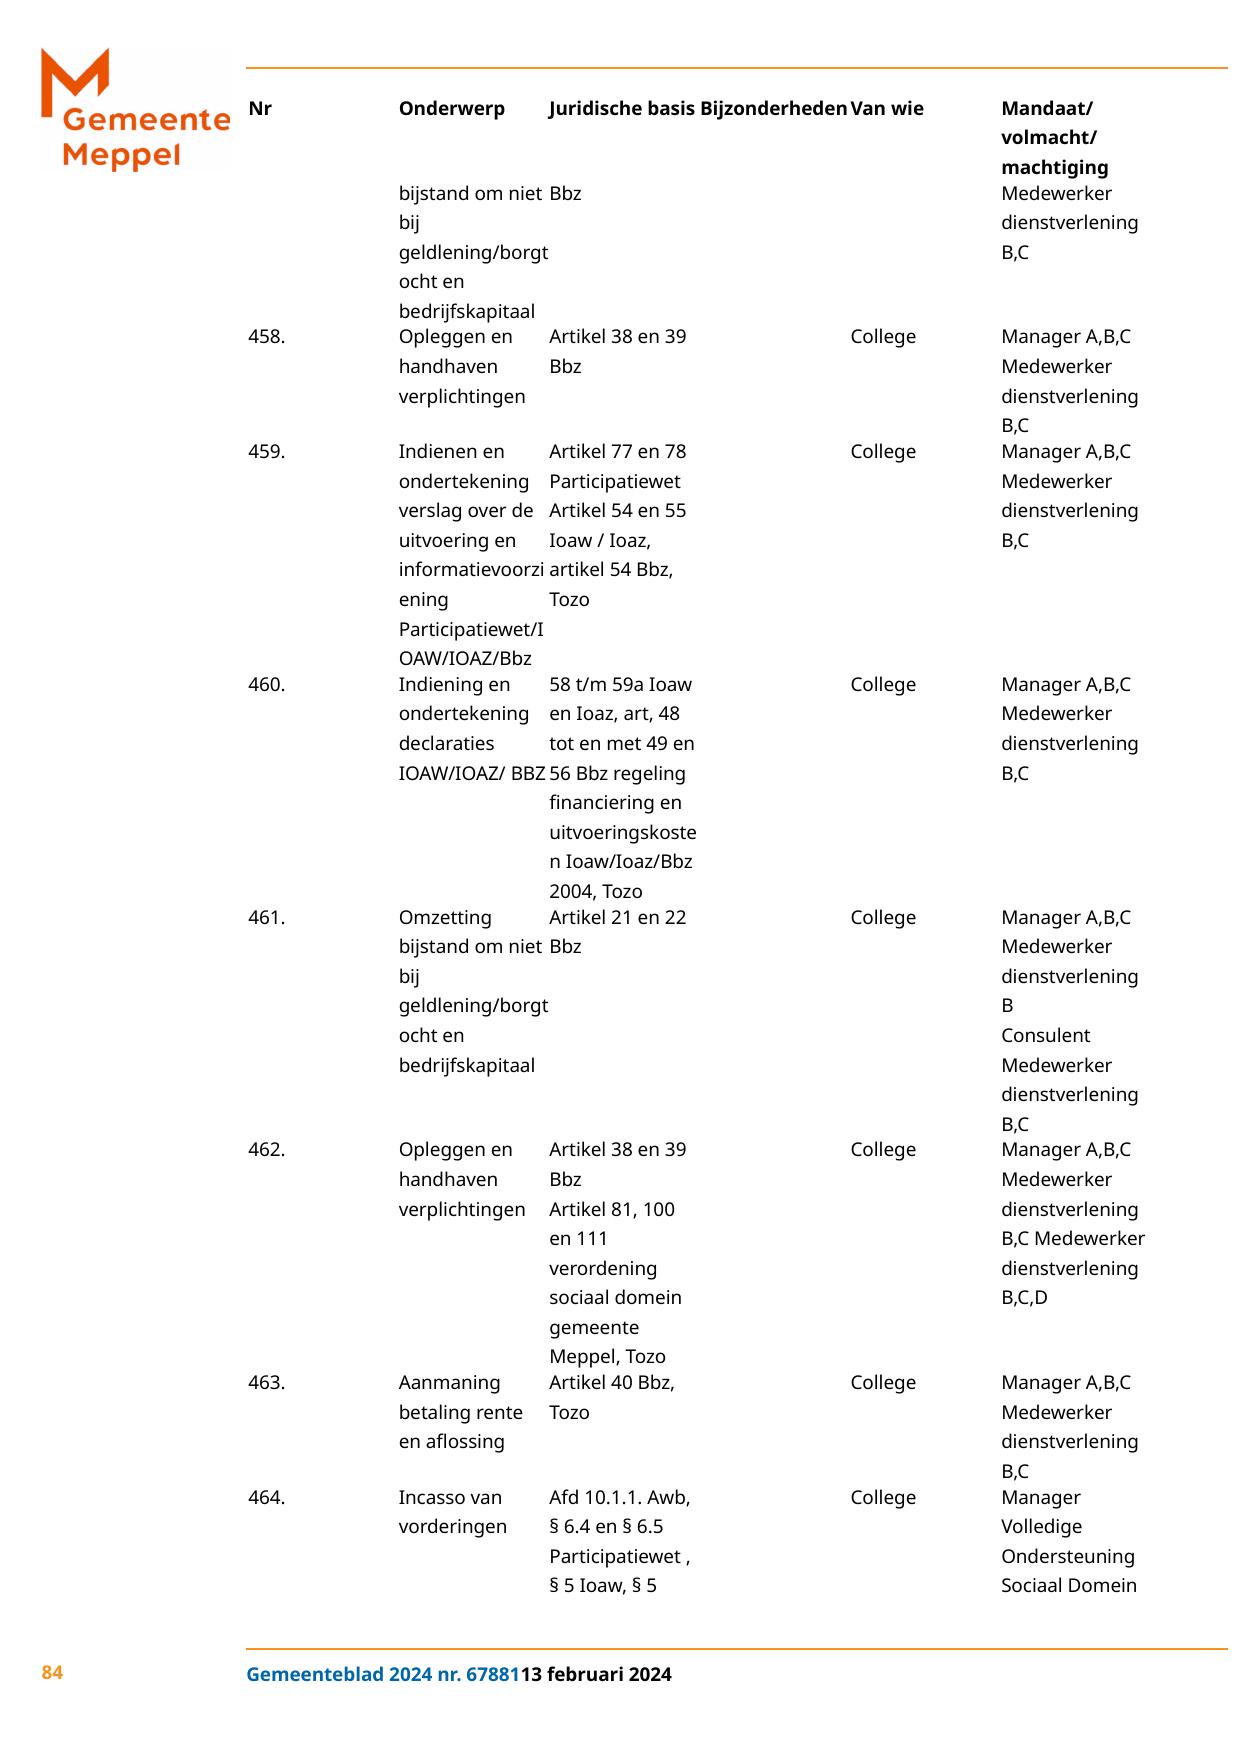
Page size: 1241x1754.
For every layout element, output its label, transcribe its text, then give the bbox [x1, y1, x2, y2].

table_cell Indienen en ondertekening verslag over de uitvoering en informatievoorziening Participatiewet/IOAW/IOAZ/Bbz [399, 438, 549, 671]
table_header Bijzonderheden [700, 95, 850, 180]
table_cell Omzetting bijstand om niet bij geldlening/borgtocht en bedrijfskapitaal [399, 904, 549, 1137]
table_header Onderwerp [399, 95, 549, 180]
table_cell Artikel 40 Bbz, Tozo [549, 1370, 700, 1484]
table_cell Manager A,B,C Medewerker dienstverlening B,C [1001, 438, 1152, 671]
table_cell [700, 438, 850, 671]
table_cell Medewerker dienstverlening B,C [1001, 180, 1152, 324]
table_cell College [850, 324, 1001, 438]
table_header Nr [248, 95, 398, 180]
table_cell [700, 1137, 850, 1369]
table_cell Manager A,B,C Medewerker dienstverlening B,C [1001, 1370, 1152, 1484]
table_cell [248, 180, 398, 324]
table_cell bijstand om niet bij geldlening/borgtocht en bedrijfskapitaal [399, 180, 549, 324]
table_cell Bbz [549, 180, 700, 324]
table_cell [248, 1484, 398, 1598]
table_cell Manager A,B,C Medewerker dienstverlening B,C [1001, 324, 1152, 438]
table_cell College [850, 904, 1001, 1137]
table_cell Artikel 38 en 39 Bbz [549, 324, 700, 438]
table_cell College [850, 438, 1001, 671]
picture [41, 47, 231, 172]
table_cell Manager A,B,C Medewerker dienstverlening B,C [1001, 671, 1152, 904]
table_cell Afd 10.1.1. Awb, § 6.4 en § 6.5 Participatiewet , § 5 Ioaw, § 5 [549, 1484, 700, 1598]
table_cell College [850, 671, 1001, 904]
table_cell [700, 904, 850, 1137]
table_cell [700, 1370, 850, 1484]
table_cell [248, 1137, 398, 1369]
table_cell [248, 324, 398, 438]
table_cell College [850, 1484, 1001, 1598]
table_cell Aanmaning betaling rente en aflossing [399, 1370, 549, 1484]
table_cell [700, 324, 850, 438]
table_cell Artikel 21 en 22 Bbz [549, 904, 700, 1137]
table_cell [248, 904, 398, 1137]
table_cell College [850, 1370, 1001, 1484]
table_cell Artikel 77 en 78 Participatiewet Artikel 54 en 55 Ioaw / Ioaz, artikel 54 Bbz, Tozo [549, 438, 700, 671]
table_cell College [850, 1137, 1001, 1369]
table_cell [700, 671, 850, 904]
table_cell Opleggen en handhaven verplichtingen [399, 1137, 549, 1369]
table_cell 58 t/m 59a Ioaw en Ioaz, art, 48 tot en met 49 en 56 Bbz regeling financiering en uitvoeringskosten Ioaw/Ioaz/Bbz 2004, Tozo [549, 671, 700, 904]
table_cell [850, 180, 1001, 324]
table_cell [248, 671, 398, 904]
table_cell Indiening en ondertekening declaraties IOAW/IOAZ/ BBZ [399, 671, 549, 904]
table_cell Artikel 38 en 39 Bbz Artikel 81, 100 en 111 verordening sociaal domein gemeente Meppel, Tozo [549, 1137, 700, 1369]
table_cell [700, 180, 850, 324]
table_header Van wie [850, 95, 1001, 180]
table_cell Manager Volledige Ondersteuning Sociaal Domein [1001, 1484, 1152, 1598]
table_cell Manager A,B,C Medewerker dienstverlening B Consulent Medewerker dienstverlening B,C [1001, 904, 1152, 1137]
table_cell Manager A,B,C Medewerker dienstverlening B,C Medewerker dienstverlening B,C,D [1001, 1137, 1152, 1369]
table_cell Opleggen en handhaven verplichtingen [399, 324, 549, 438]
table_cell [248, 1370, 398, 1484]
table_cell Incasso van vorderingen [399, 1484, 549, 1598]
table_header Mandaat/volmacht/machtiging [1001, 95, 1152, 180]
table_cell [248, 438, 398, 671]
table_cell [700, 1484, 850, 1598]
table_header Juridische basis [549, 95, 700, 180]
